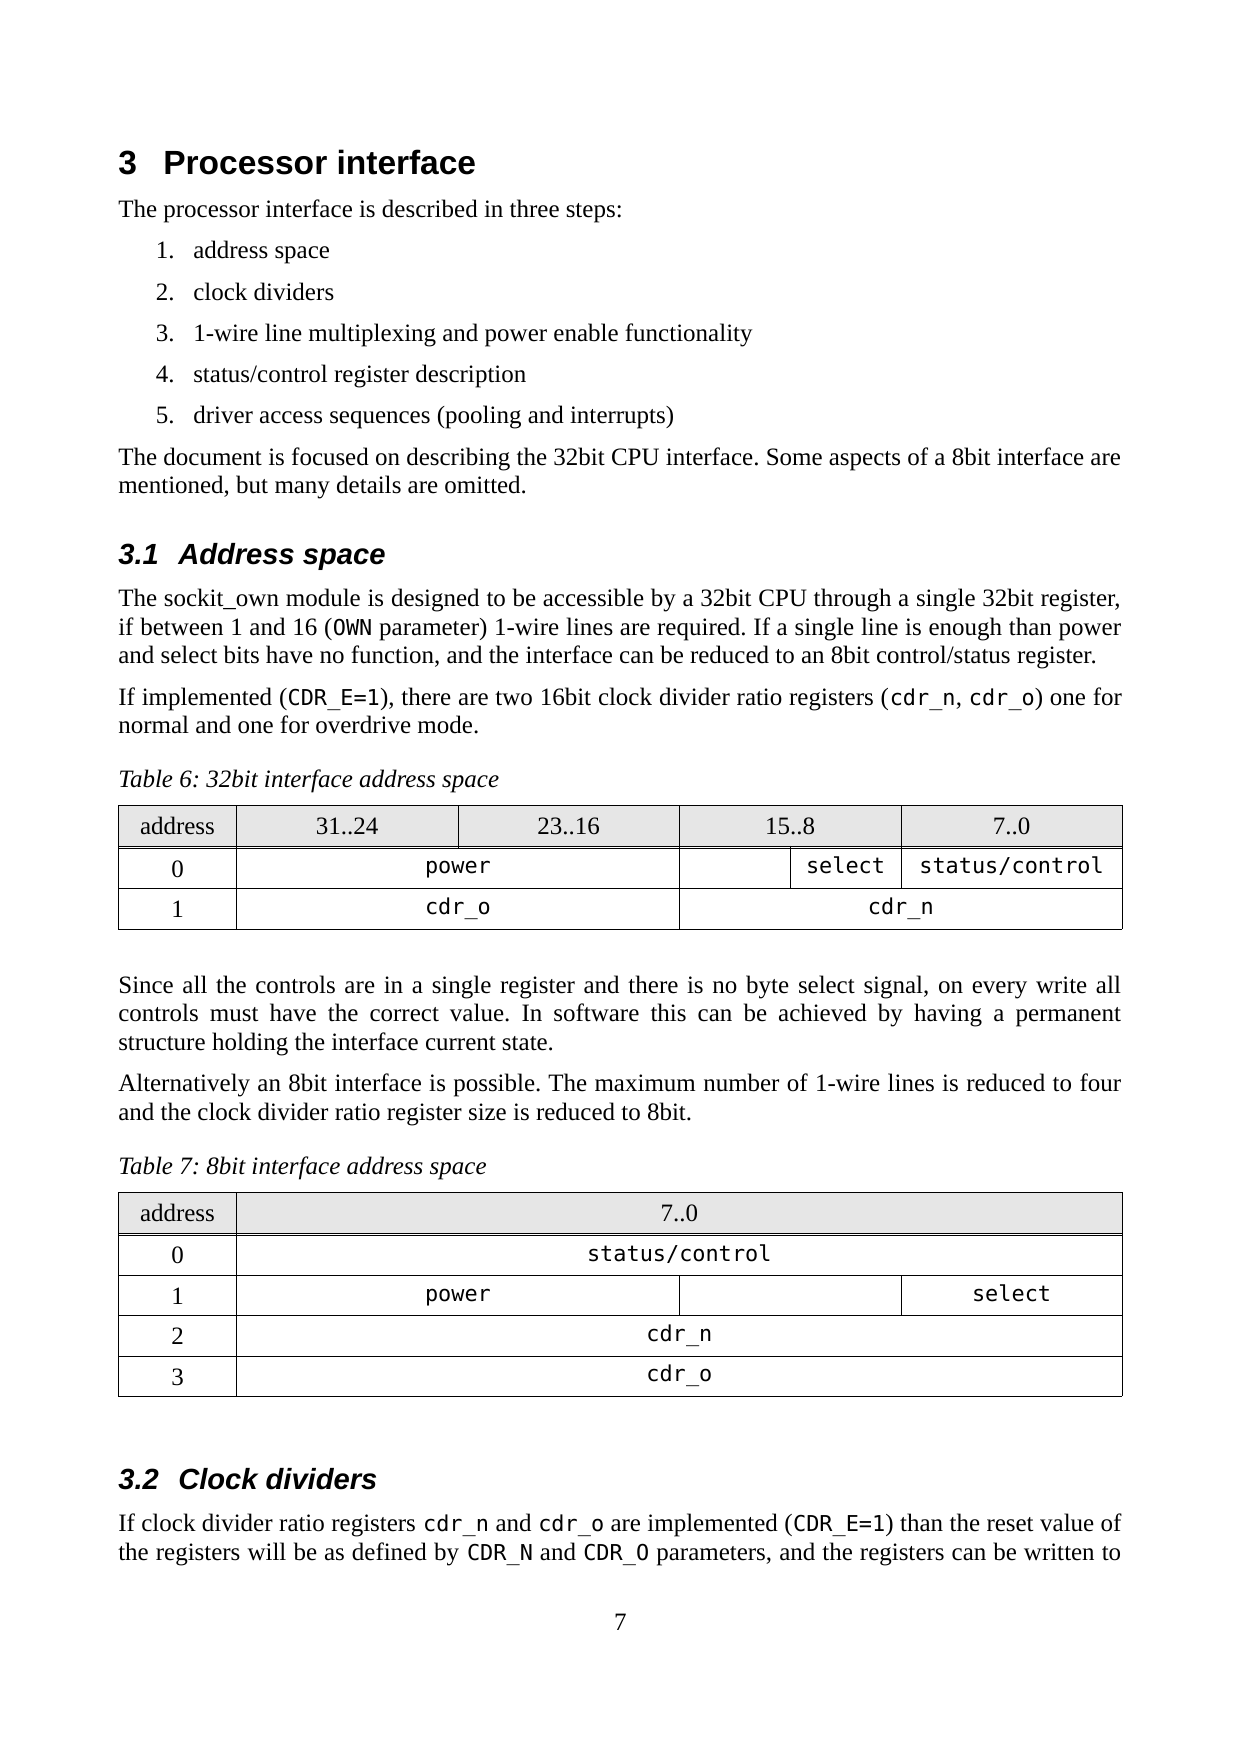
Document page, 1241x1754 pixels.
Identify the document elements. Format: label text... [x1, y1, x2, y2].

table_header 23..16 [459, 806, 679, 846]
text Table 7: 8bit interface address space [118, 1151, 1122, 1180]
table_cell power [237, 849, 679, 888]
table_cell 0 [119, 849, 236, 888]
table_header 7..0 [237, 1193, 1122, 1233]
table_cell select [902, 1276, 1122, 1315]
table_cell cdr_o [237, 1357, 1122, 1396]
table_header 15..8 [680, 806, 901, 846]
table_header address [119, 1193, 236, 1233]
list status/control register description [156, 359, 1122, 388]
text Table 6: 32bit interface address space [118, 764, 1122, 793]
table_cell status/control [902, 849, 1122, 888]
text Since all the controls are in a single register and there is no byte select signal, on every write all controls must have the correct value. In software this can be achieved by having a permanent structure holding the interface current state. [118, 970, 1122, 1056]
table_cell power [237, 1276, 679, 1315]
table_cell [680, 849, 790, 888]
list address space [156, 236, 1122, 264]
table_cell cdr_o [237, 889, 679, 928]
table_cell 2 [119, 1316, 236, 1356]
subtitle Address space [118, 537, 1122, 570]
text Alternatively an 8bit interface is possible. The maximum number of 1-wire lines is reduced to four and the clock divider ratio register size is reduced to 8bit. [118, 1068, 1122, 1126]
text The processor interface is described in three steps: [118, 194, 1122, 223]
table_header 7..0 [902, 806, 1122, 846]
text If clock divider ratio registers cdr_n and cdr_o are implemented (CDR_E=1) than the reset value of the registers will be as defined by CDR_N and CDR_O parameters, and the registers can be written to [118, 1508, 1122, 1566]
text The sockit_own module is designed to be accessible by a 32bit CPU through a single 32bit register, if between 1 and 16 (OWN parameter) 1-wire lines are required. If a single line is enough than power and select bits have no function, and the interface can be reduced to an 8bit control/status register. [118, 583, 1122, 669]
table_cell 1 [119, 1276, 236, 1315]
table_cell 3 [119, 1357, 236, 1396]
subtitle Clock dividers [118, 1462, 1122, 1496]
list driver access sequences (pooling and interrupts) [156, 401, 1122, 429]
table_cell 1 [119, 889, 236, 928]
text If implemented (CDR_E=1), there are two 16bit clock divider ratio registers (cdr_n, cdr_o) one for normal and one for overdrive mode. [118, 682, 1122, 739]
table_header 31..24 [237, 806, 458, 846]
list clock dividers [156, 277, 1122, 306]
table_cell select [791, 849, 901, 888]
text The document is focused on describing the 32bit CPU interface. Some aspects of a 8bit interface are mentioned, but many details are omitted. [118, 442, 1122, 499]
subtitle Processor interface [118, 143, 1122, 182]
list 1-wire line multiplexing and power enable functionality [156, 318, 1122, 347]
table_cell cdr_n [680, 889, 1122, 928]
table_cell status/control [237, 1236, 1122, 1275]
table_header address [119, 806, 236, 846]
table_cell [680, 1276, 901, 1315]
table_cell 0 [119, 1236, 236, 1275]
table_cell cdr_n [237, 1316, 1122, 1356]
